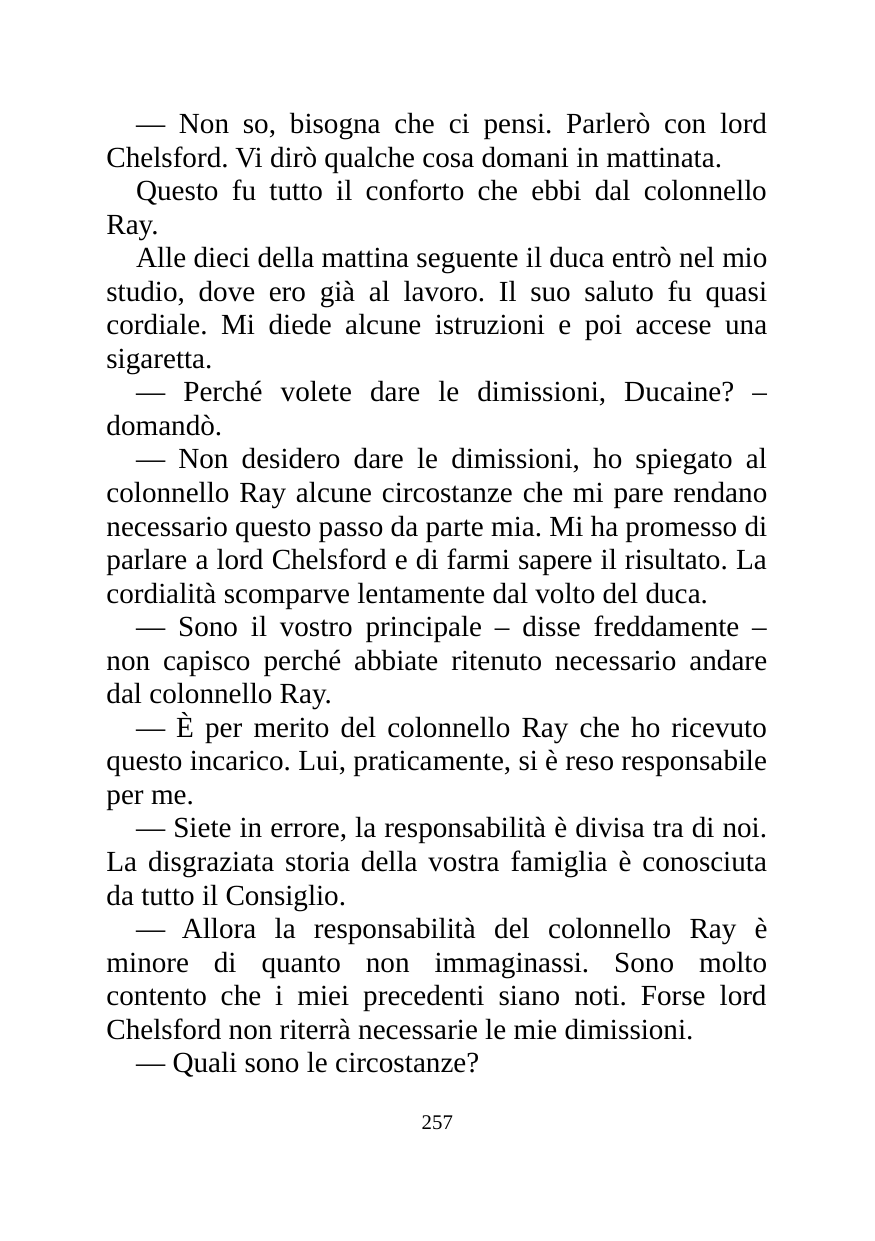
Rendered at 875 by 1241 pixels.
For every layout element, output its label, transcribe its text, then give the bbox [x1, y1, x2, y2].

text Alle dieci della mattina seguente il duca entrò nel mio studio, dove ero già al lavoro. Il suo saluto fu quasi cordiale. Mi diede alcune istruzioni e poi accese una sigaretta. [106, 240, 768, 374]
text — Allora la responsabilità del colonnello Ray è minore di quanto non immaginassi. Sono molto contento che i miei precedenti siano noti. Forse lord Chelsford non riterrà necessarie le mie dimissioni. [106, 911, 768, 1045]
text — Non so, bisogna che ci pensi. Parlerò con lord Chelsford. Vi dirò qualche cosa domani in mattinata. [106, 106, 768, 173]
text — Sono il vostro principale – disse freddamente – non capisco perché abbiate ritenuto necessario andare dal colonnello Ray. [106, 609, 768, 710]
text — Perché volete dare le dimissioni, Ducaine? – domandò. [106, 374, 768, 442]
text — È per merito del colonnello Ray che ho ricevuto questo incarico. Lui, praticamente, si è reso responsabile per me. [106, 710, 768, 811]
text — Siete in errore, la responsabilità è divisa tra di noi. La disgraziata storia della vostra famiglia è conosciuta da tutto il Consiglio. [106, 811, 768, 911]
text Questo fu tutto il conforto che ebbi dal colonnello Ray. [106, 173, 768, 240]
text — Non desidero dare le dimissioni, ho spiegato al colonnello Ray alcune circostanze che mi pare rendano necessario questo passo da parte mia. Mi ha promesso di parlare a lord Chelsford e di farmi sapere il risultato. La cordialità scomparve lentamente dal volto del duca. [106, 442, 768, 609]
text — Quali sono le circostanze? [106, 1045, 768, 1079]
